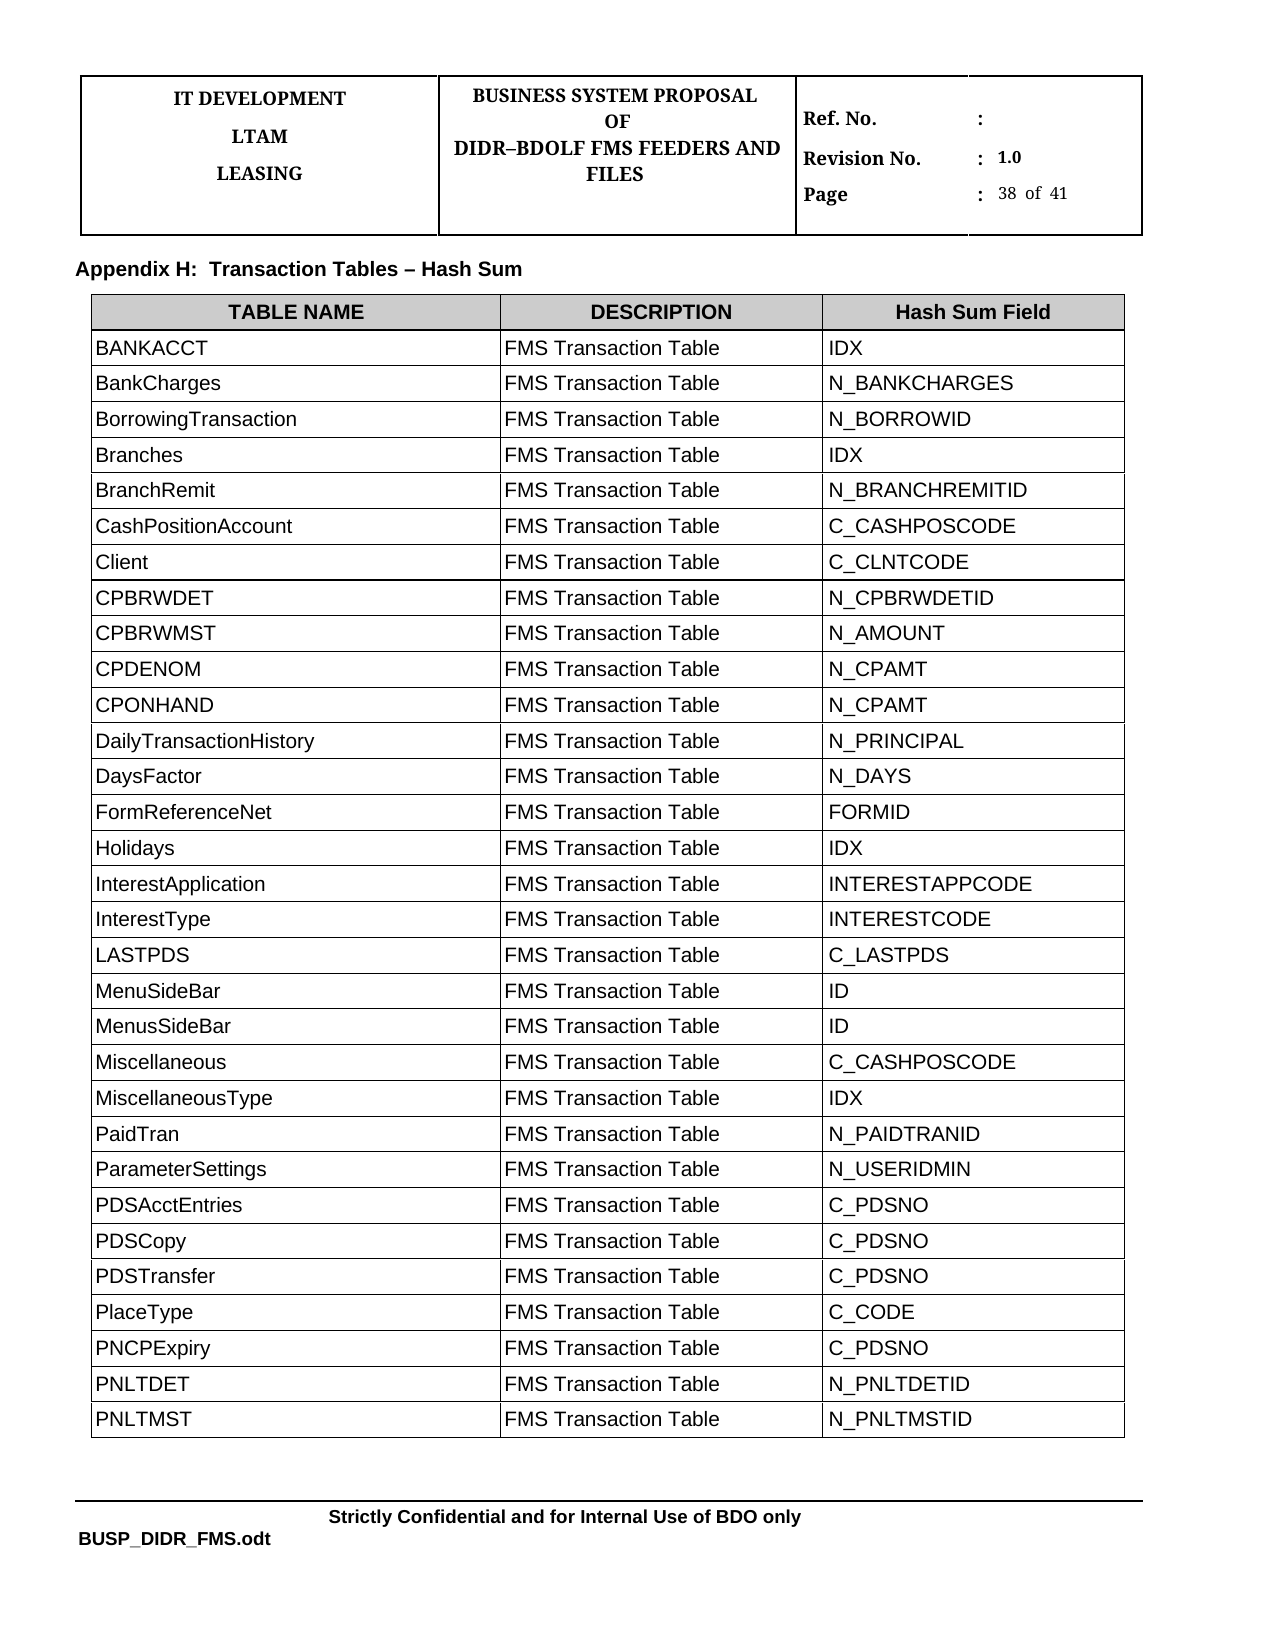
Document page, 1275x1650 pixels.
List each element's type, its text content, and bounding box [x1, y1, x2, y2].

table_cell FMS Transaction Table [501, 688, 822, 722]
table_cell FormReferenceNet [92, 795, 500, 830]
table_cell ID [823, 974, 1124, 1008]
table_cell PDSAcctEntries [92, 1188, 500, 1223]
table_cell N_PRINCIPAL [823, 724, 1124, 758]
table_cell N_CPAMT [823, 652, 1124, 687]
table_cell MiscellaneousType [92, 1081, 500, 1116]
table_cell C_PDSNO [823, 1224, 1124, 1258]
table_cell CashPositionAccount [92, 509, 500, 544]
table_cell FORMID [823, 795, 1124, 830]
table_cell FMS Transaction Table [501, 1367, 822, 1401]
list Appendix H: Transaction Tables – Hash Sum [75, 258, 1143, 281]
table_cell C_CASHPOSCODE [823, 1045, 1124, 1080]
table_cell N_PNLTDETID [823, 1367, 1124, 1401]
table_cell FMS Transaction Table [501, 438, 822, 472]
table_cell MenuSideBar [92, 974, 500, 1008]
table_cell N_BORROWID [823, 402, 1124, 437]
table_cell N_USERIDMIN [823, 1152, 1124, 1187]
table_cell FMS Transaction Table [501, 724, 822, 758]
table_cell N_DAYS [823, 759, 1124, 794]
table_cell FMS Transaction Table [501, 545, 822, 579]
table_cell DaysFactor [92, 759, 500, 794]
table_cell IDX [823, 331, 1124, 365]
table_cell C_PDSNO [823, 1260, 1124, 1294]
table_cell FMS Transaction Table [501, 1331, 822, 1366]
table_cell C_LASTPDS [823, 938, 1124, 973]
table_cell Client [92, 545, 500, 579]
table_cell FMS Transaction Table [501, 938, 822, 973]
table_cell N_PAIDTRANID [823, 1117, 1124, 1151]
table_cell C_CASHPOSCODE [823, 509, 1124, 544]
table_cell CPBRWMST [92, 616, 500, 651]
table_cell CPDENOM [92, 652, 500, 687]
table_cell N_PNLTMSTID [823, 1403, 1124, 1437]
table_cell FMS Transaction Table [501, 402, 822, 437]
table_cell FMS Transaction Table [501, 1081, 822, 1116]
table_cell FMS Transaction Table [501, 795, 822, 830]
table_cell Branches [92, 438, 500, 472]
table_cell FMS Transaction Table [501, 1188, 822, 1223]
table_cell ID [823, 1009, 1124, 1044]
table_cell FMS Transaction Table [501, 616, 822, 651]
table_cell FMS Transaction Table [501, 831, 822, 865]
table_cell MenusSideBar [92, 1009, 500, 1044]
table_cell FMS Transaction Table [501, 652, 822, 687]
table_cell CPBRWDET [92, 581, 500, 615]
table_cell FMS Transaction Table [501, 866, 822, 901]
table_cell PaidTran [92, 1117, 500, 1151]
table_cell IDX [823, 831, 1124, 865]
table_cell INTERESTCODE [823, 902, 1124, 937]
table_cell FMS Transaction Table [501, 759, 822, 794]
table_cell LASTPDS [92, 938, 500, 973]
table_cell INTERESTAPPCODE [823, 866, 1124, 901]
table_cell FMS Transaction Table [501, 902, 822, 937]
table_cell BorrowingTransaction [92, 402, 500, 437]
table_header TABLE NAME [92, 295, 500, 329]
table_cell FMS Transaction Table [501, 331, 822, 365]
table_cell FMS Transaction Table [501, 1009, 822, 1044]
table_cell FMS Transaction Table [501, 1117, 822, 1151]
table_cell BankCharges [92, 366, 500, 401]
table_cell N_BRANCHREMITID [823, 474, 1124, 508]
table_cell PDSTransfer [92, 1260, 500, 1294]
table_cell FMS Transaction Table [501, 1403, 822, 1437]
table_cell ParameterSettings [92, 1152, 500, 1187]
table_cell BranchRemit [92, 474, 500, 508]
table_cell FMS Transaction Table [501, 1295, 822, 1330]
table_header Hash Sum Field [823, 295, 1124, 329]
table_cell FMS Transaction Table [501, 581, 822, 615]
table_cell IDX [823, 438, 1124, 472]
table_cell FMS Transaction Table [501, 1045, 822, 1080]
table_cell C_PDSNO [823, 1331, 1124, 1366]
table_cell PNCPExpiry [92, 1331, 500, 1366]
table_header DESCRIPTION [501, 295, 822, 329]
table_cell N_CPBRWDETID [823, 581, 1124, 615]
table_cell FMS Transaction Table [501, 1152, 822, 1187]
table_cell Miscellaneous [92, 1045, 500, 1080]
table_cell C_PDSNO [823, 1188, 1124, 1223]
table_cell FMS Transaction Table [501, 366, 822, 401]
table_cell C_CODE [823, 1295, 1124, 1330]
table_cell BANKACCT [92, 331, 500, 365]
table_cell FMS Transaction Table [501, 509, 822, 544]
table_cell InterestApplication [92, 866, 500, 901]
table_cell C_CLNTCODE [823, 545, 1124, 579]
table_cell FMS Transaction Table [501, 1260, 822, 1294]
table_cell InterestType [92, 902, 500, 937]
table_cell CPONHAND [92, 688, 500, 722]
table_cell PNLTDET [92, 1367, 500, 1401]
table_cell N_BANKCHARGES [823, 366, 1124, 401]
table_cell PDSCopy [92, 1224, 500, 1258]
table_cell FMS Transaction Table [501, 474, 822, 508]
table_cell N_AMOUNT [823, 616, 1124, 651]
table_cell IDX [823, 1081, 1124, 1116]
table_cell PNLTMST [92, 1403, 500, 1437]
table_cell N_CPAMT [823, 688, 1124, 722]
table_cell FMS Transaction Table [501, 1224, 822, 1258]
table_cell DailyTransactionHistory [92, 724, 500, 758]
table_cell PlaceType [92, 1295, 500, 1330]
table_cell Holidays [92, 831, 500, 865]
table_cell FMS Transaction Table [501, 974, 822, 1008]
